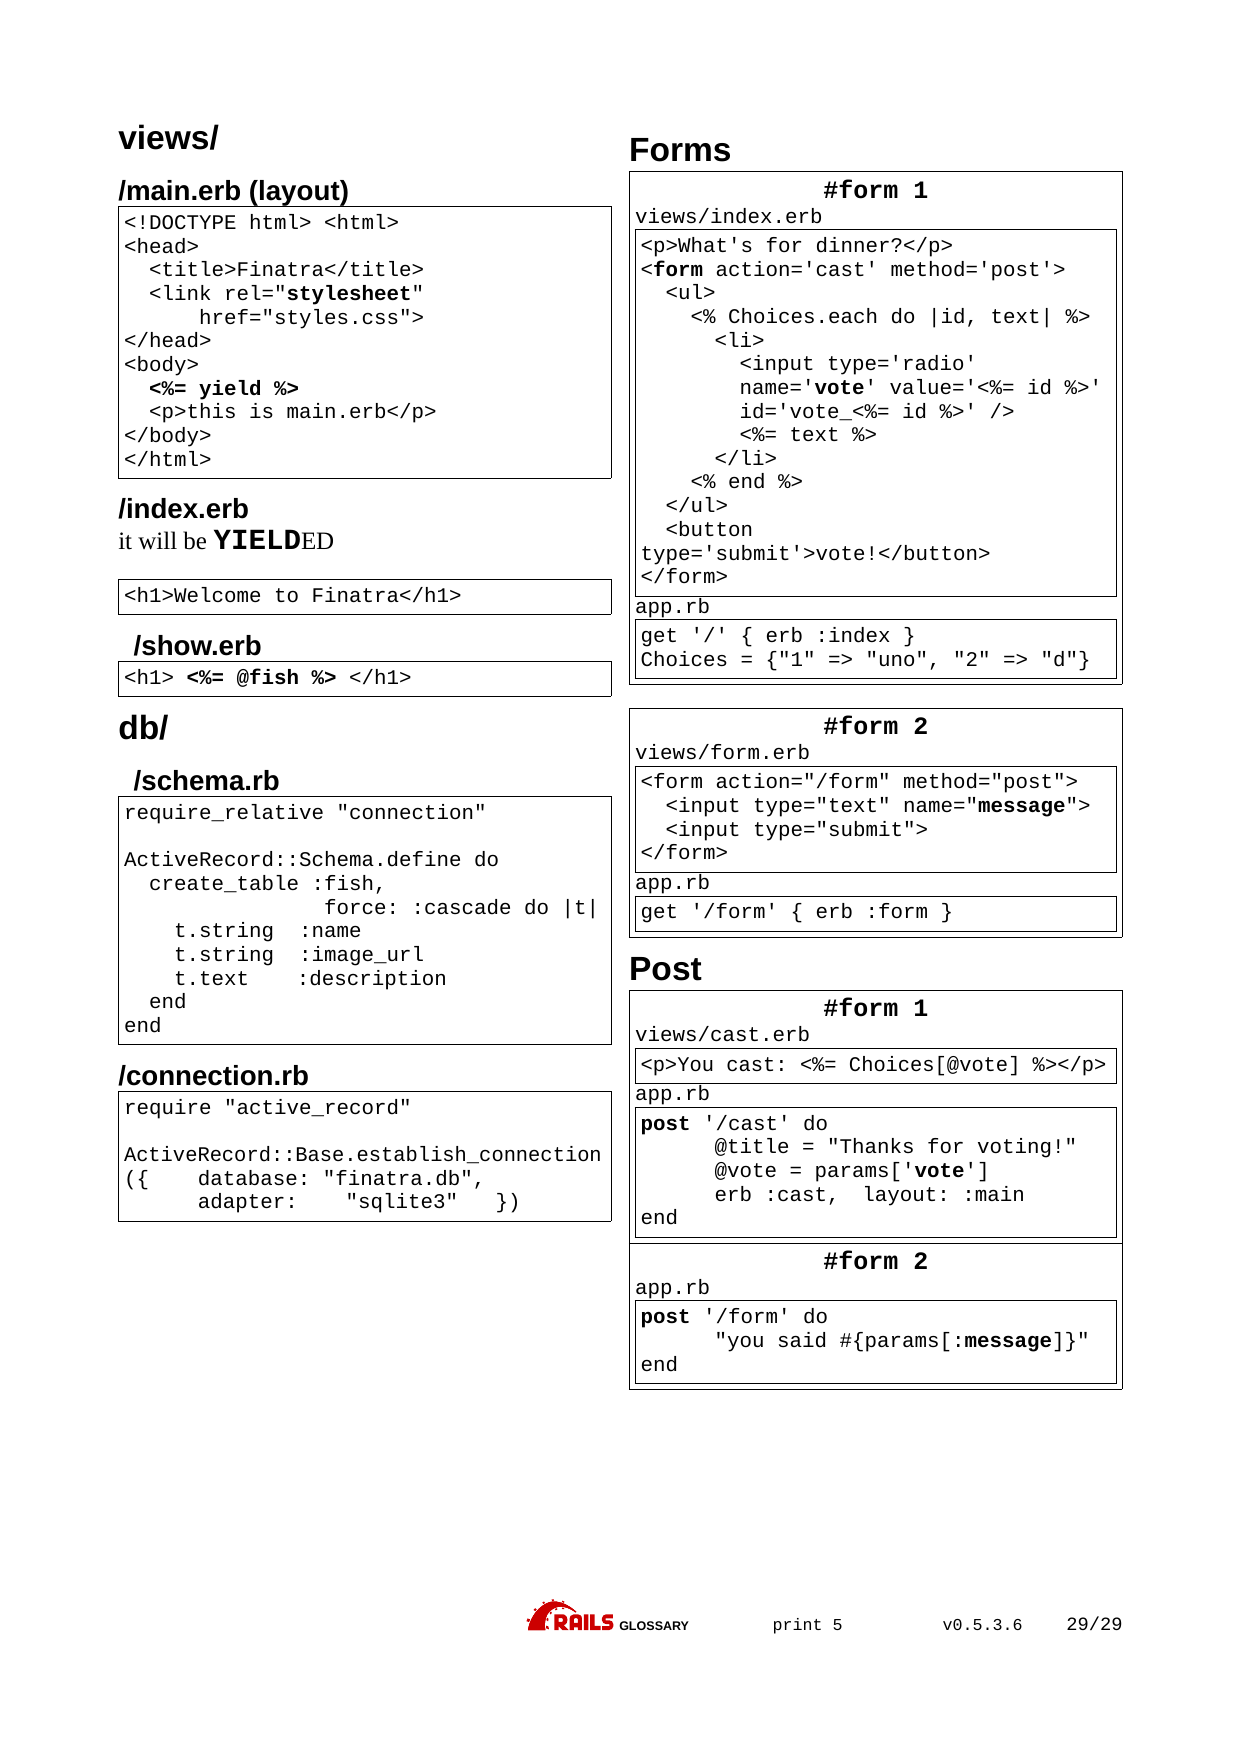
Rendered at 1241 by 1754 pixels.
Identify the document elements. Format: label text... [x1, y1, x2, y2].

table_header post '/form' do "you said #{params[:message]}" end [636, 1301, 1116, 1383]
table_header <h1>Welcome to Finatra</h1> [119, 580, 611, 614]
subtitle Forms [629, 130, 1122, 168]
text it will be YIELDED [118, 525, 611, 558]
table_header get '/' { erb :index } Choices = {"1" => "uno", "2" => "d"} [636, 620, 1116, 678]
table_header <p>What's for dinner?</p> <form action='cast' method='post'> <ul> <% Choices.each do |id, text| %> <li> <input type='radio' name='vote' value='<%= id %>' id='vote_<%= id %>' /> <%= text %> </li> <% end %> </ul> <button type='submit'>vote!</button> </form> [636, 230, 1116, 596]
table_header #form 2 views/form.erb app.rb [630, 709, 1122, 937]
subtitle /show.erb [118, 629, 611, 661]
subtitle /main.erb (layout) [118, 174, 611, 206]
subtitle db/ [118, 708, 611, 747]
table_header require "active_record" ActiveRecord::Base.establish_connection({ database: "finatra.db", adapter: "sqlite3" }) [119, 1092, 611, 1221]
table_header post '/cast' do @title = "Thanks for voting!" @vote = params['vote'] erb :cast, layout: :main end [636, 1108, 1116, 1237]
table_cell #form 2 app.rb [630, 1244, 1122, 1389]
table_header #form 1 views/cast.erb app.rb [630, 991, 1122, 1243]
table_header <form action="/form" method="post"> <input type="text" name="message"> <input type="submit"> </form> [636, 767, 1116, 872]
table_header <p>You cast: <%= Choices[@vote] %></p> [636, 1049, 1116, 1083]
subtitle /schema.rb [118, 764, 611, 796]
table_header require_relative "connection" ActiveRecord::Schema.define do create_table :fish, force: :cascade do |t| t.string :name t.string :image_url t.text :description end end [119, 797, 611, 1044]
subtitle views/ [118, 118, 611, 157]
subtitle /connection.rb [118, 1059, 611, 1091]
table_header <h1> <%= @fish %> </h1> [119, 662, 611, 696]
subtitle /index.erb [118, 493, 611, 525]
table_header get '/form' { erb :form } [636, 897, 1116, 931]
subtitle Post [629, 948, 1122, 987]
table_header #form 1 views/index.erb app.rb [630, 172, 1122, 684]
table_header <!DOCTYPE html> <html> <head> <title>Finatra</title> <link rel="stylesheet" href="styles.css"> </head> <body> <%= yield %> <p>this is main.erb</p> </body> </html> [119, 207, 611, 478]
